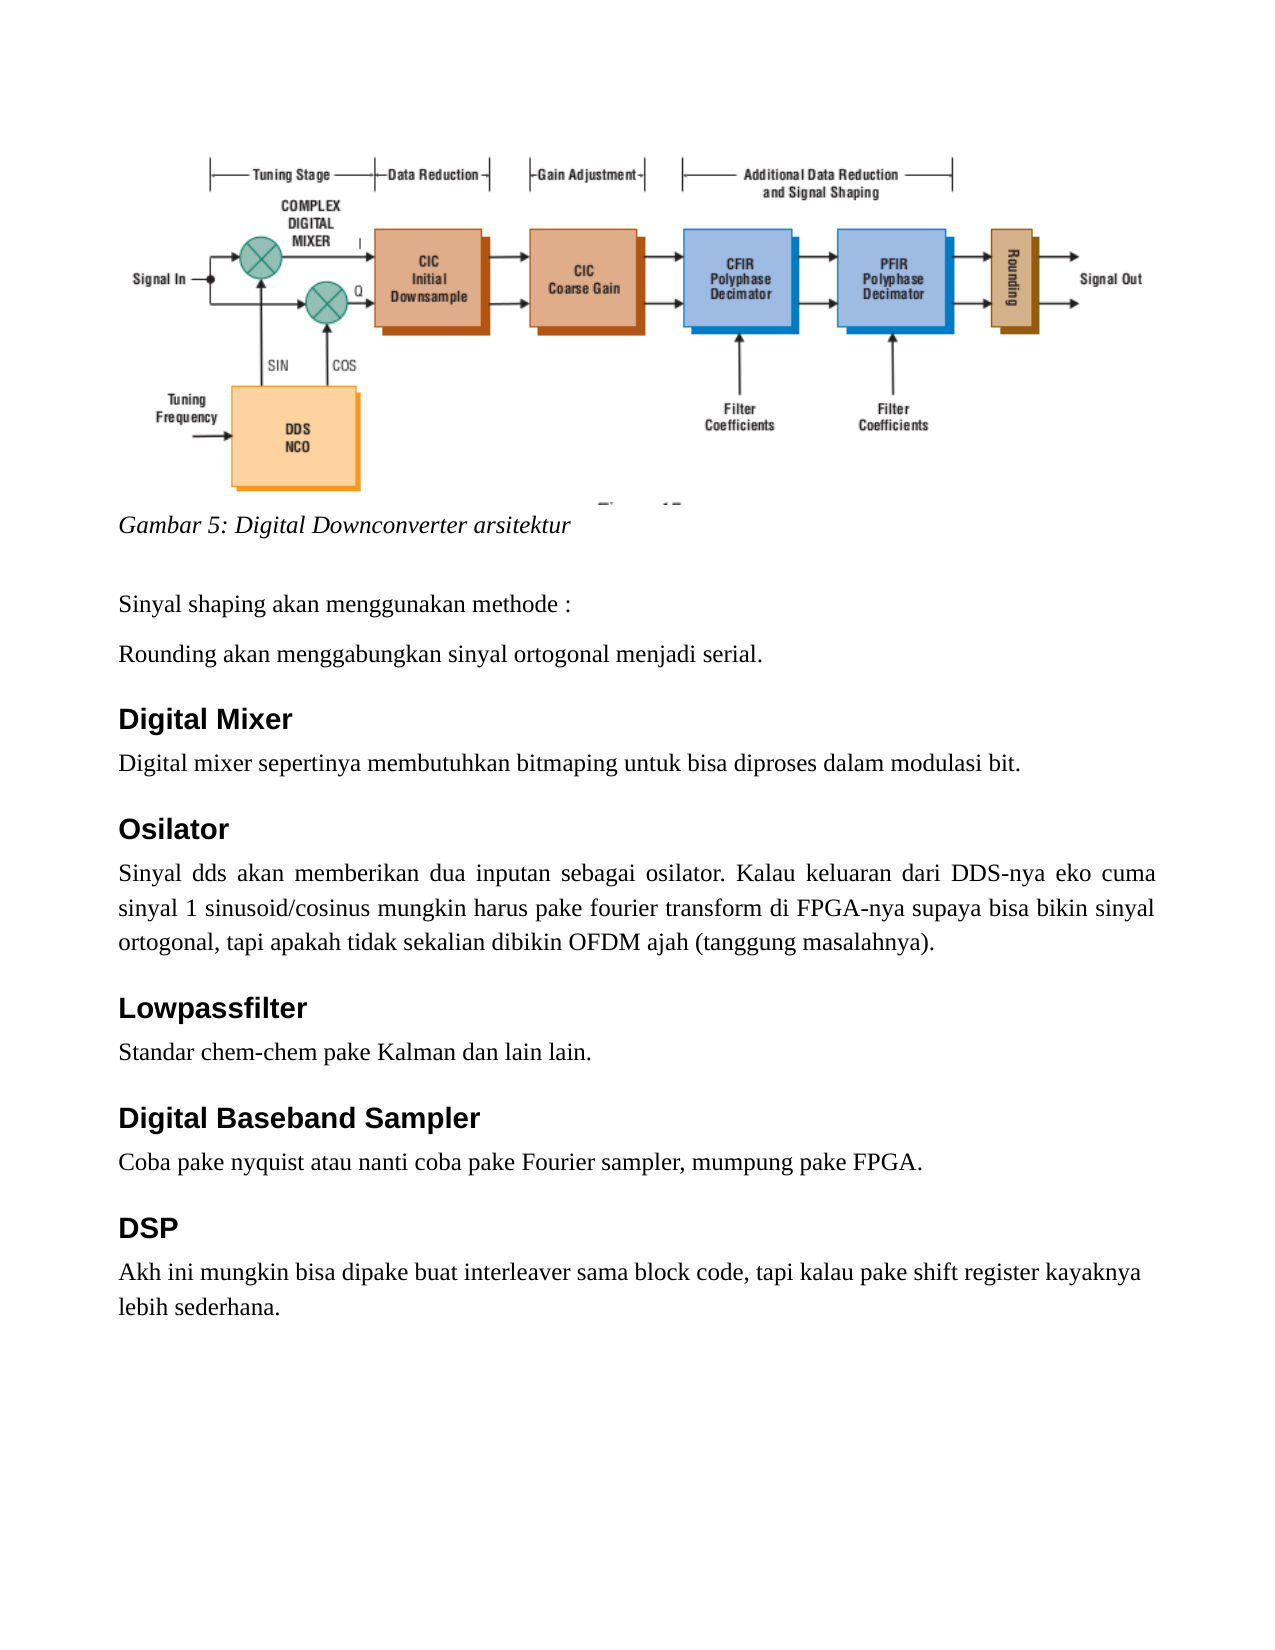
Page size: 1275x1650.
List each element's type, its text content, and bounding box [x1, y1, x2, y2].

text Digital mixer sepertinya membutuhkan bitmaping untuk bisa diproses dalam modulasi bit. [118, 748, 1157, 777]
text Coba pake nyquist atau nanti coba pake Fourier sampler, mumpung pake FPGA. [118, 1147, 1157, 1176]
subtitle Digital Baseband Sampler [118, 1101, 1157, 1135]
text Sinyal dds akan memberikan dua inputan sebagai osilator. Kalau keluaran dari DDS-nya eko cuma sinyal 1 sinusoid/cosinus mungkin harus pake fourier transform di FPGA-nya supaya bisa bikin sinyal ortogonal, tapi apakah tidak sekalian dibikin OFDM ajah (tanggung masalahnya). [118, 858, 1157, 956]
text Rounding akan menggabungkan sinyal ortogonal menjadi serial. [118, 639, 1157, 667]
subtitle Lowpassfilter [118, 991, 1157, 1025]
subtitle Osilator [118, 812, 1157, 846]
text Standar chem-chem pake Kalman dan lain lain. [118, 1037, 1157, 1066]
text Akh ini mungkin bisa dipake buat interleaver sama block code, tapi kalau pake shift register kayaknya lebih sederhana. [118, 1257, 1157, 1320]
picture [118, 130, 1157, 505]
text Sinyal shaping akan menggunakan methode : [118, 589, 1157, 618]
text Gambar 5: Digital Downconverter arsitektur [118, 505, 1157, 538]
subtitle DSP [118, 1211, 1157, 1244]
subtitle Digital Mixer [118, 702, 1157, 736]
